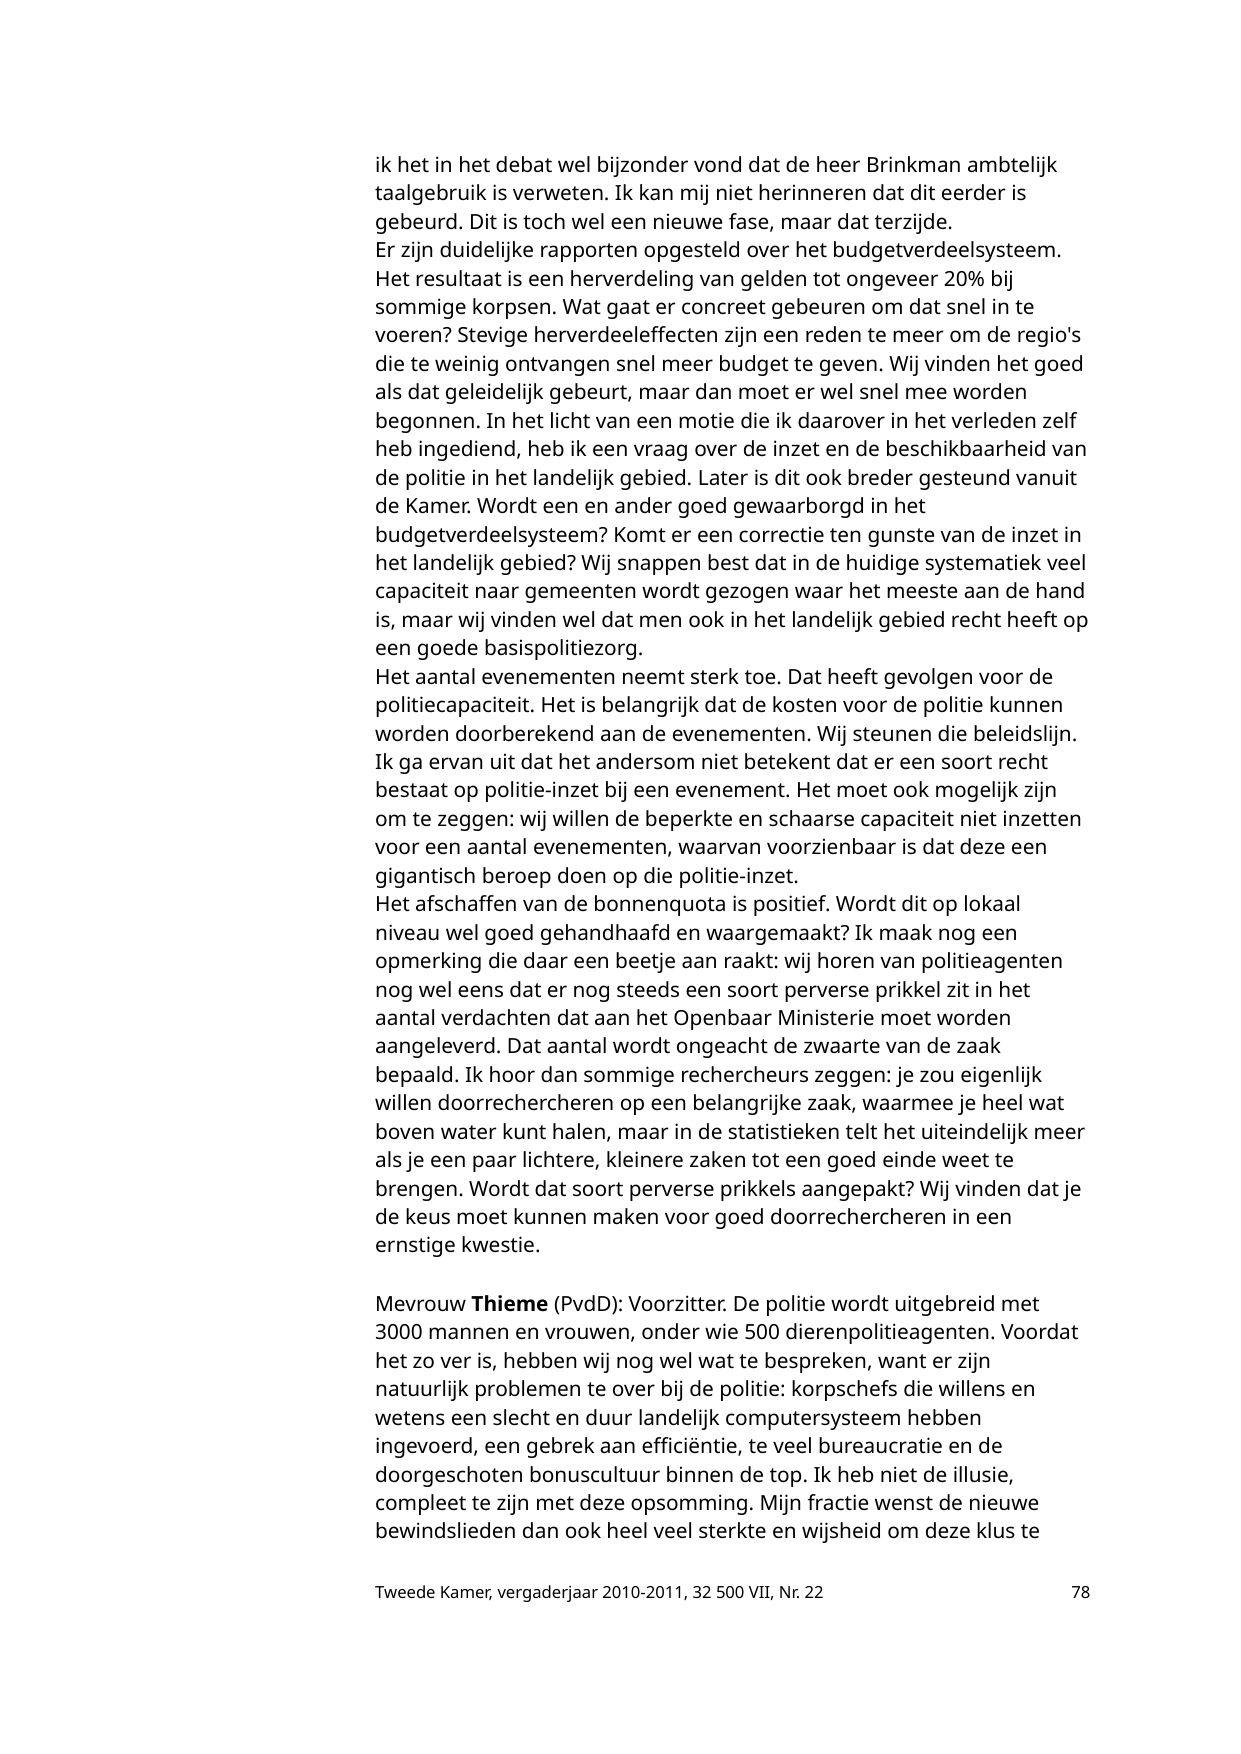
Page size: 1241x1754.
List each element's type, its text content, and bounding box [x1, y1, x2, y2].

text Het afschaffen van de bonnenquota is positief. Wordt dit op lokaal niveau wel goed gehandhaafd en waargemaakt? Ik maak nog een opmerking die daar een beetje aan raakt: wij horen van politieagenten nog wel eens dat er nog steeds een soort perverse prikkel zit in het aantal verdachten dat aan het Openbaar Ministerie moet worden aangeleverd. Dat aantal wordt ongeacht de zwaarte van de zaak bepaald. Ik hoor dan sommige rechercheurs zeggen: je zou eigenlijk willen doorrechercheren op een belangrijke zaak, waarmee je heel wat boven water kunt halen, maar in de statistieken telt het uiteindelijk meer als je een paar lichtere, kleinere zaken tot een goed einde weet te brengen. Wordt dat soort perverse prikkels aangepakt? Wij vinden dat je de keus moet kunnen maken voor goed doorrechercheren in een ernstige kwestie. [375, 889, 1090, 1259]
text Er zijn duidelijke rapporten opgesteld over het budgetverdeelsysteem. Het resultaat is een herverdeling van gelden tot ongeveer 20% bij sommige korpsen. Wat gaat er concreet gebeuren om dat snel in te voeren? Stevige herverdeeleffecten zijn een reden te meer om de regio's die te weinig ontvangen snel meer budget te geven. Wij vinden het goed als dat geleidelijk gebeurt, maar dan moet er wel snel mee worden begonnen. In het licht van een motie die ik daarover in het verleden zelf heb ingediend, heb ik een vraag over de inzet en de beschikbaarheid van de politie in het landelijk gebied. Later is dit ook breder gesteund vanuit de Kamer. Wordt een en ander goed gewaarborgd in het budgetverdeelsysteem? Komt er een correctie ten gunste van de inzet in het landelijk gebied? Wij snappen best dat in de huidige systematiek veel capaciteit naar gemeenten wordt gezogen waar het meeste aan de hand is, maar wij vinden wel dat men ook in het landelijk gebied recht heeft op een goede basispolitiezorg. [375, 235, 1090, 662]
text ik het in het debat wel bijzonder vond dat de heer Brinkman ambtelijk taalgebruik is verweten. Ik kan mij niet herinneren dat dit eerder is gebeurd. Dit is toch wel een nieuwe fase, maar dat terzijde. [375, 150, 1090, 235]
text Het aantal evenementen neemt sterk toe. Dat heeft gevolgen voor de politiecapaciteit. Het is belangrijk dat de kosten voor de politie kunnen worden doorberekend aan de evenementen. Wij steunen die beleidslijn. Ik ga ervan uit dat het andersom niet betekent dat er een soort recht bestaat op politie-inzet bij een evenement. Het moet ook mogelijk zijn om te zeggen: wij willen de beperkte en schaarse capaciteit niet inzetten voor een aantal evenementen, waarvan voorzienbaar is dat deze een gigantisch beroep doen op die politie-inzet. [375, 662, 1090, 889]
text Mevrouw Thieme (PvdD): Voorzitter. De politie wordt uitgebreid met 3000 mannen en vrouwen, onder wie 500 dierenpolitieagenten. Voordat het zo ver is, hebben wij nog wel wat te bespreken, want er zijn natuurlijk problemen te over bij de politie: korpschefs die willens en wetens een slecht en duur landelijk computersysteem hebben ingevoerd, een gebrek aan efficiëntie, te veel bureaucratie en de doorgeschoten bonuscultuur binnen de top. Ik heb niet de illusie, compleet te zijn met deze opsomming. Mijn fractie wenst de nieuwe bewindslieden dan ook heel veel sterkte en wijsheid om deze klus te [375, 1289, 1090, 1545]
